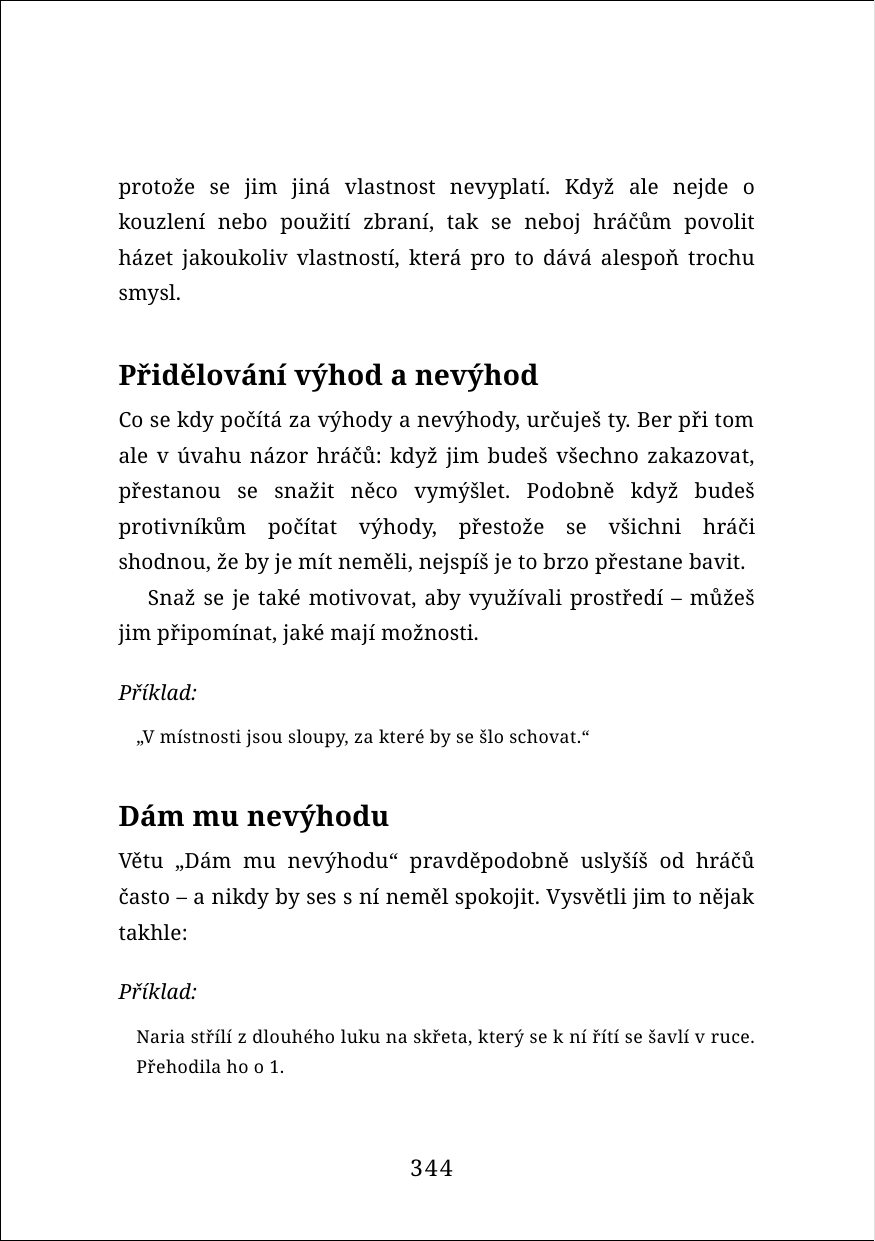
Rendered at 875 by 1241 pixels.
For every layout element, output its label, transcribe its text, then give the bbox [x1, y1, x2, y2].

text Co se kdy počítá za výhody a nevýhody, určuješ ty. Ber při tom ale v úvahu názor hráčů: když jim budeš všechno zakazovat, přestanou se snažit něco vymýšlet. Podobně když budeš protivníkům počítat výhody, přestože se všichni hráči shodnou, že by je mít neměli, nejspíš je to brzo přestane bavit. Snaž se je také motivovat, aby využívali prostředí – můžeš jim připomínat, jaké mají možnosti. [118, 405, 756, 647]
text Příklad: [118, 977, 756, 1005]
subtitle Dám mu nevýhodu [118, 796, 756, 835]
text Větu „Dám mu nevýhodu“ pravděpodobně uslyšíš od hráčů často – a nikdy by ses s ní neměl spokojit. Vysvětli jim to nějak takhle: [118, 847, 756, 946]
subtitle Přidělování výhod a nevýhod [118, 355, 756, 393]
text Naria střílí z dlouhého luku na skřeta, který se k ní řítí se šavlí v ruce. Přehodila ho o 1. [136, 1024, 756, 1078]
text „V místnosti jsou sloupy, za které by se šlo schovat.“ [136, 725, 756, 749]
text protože se jim jiná vlastnost nevyplatí. Když ale nejde o kouzlení nebo použití zbraní, tak se neboj hráčům povolit házet jakoukoliv vlastností, která pro to dává alespoň trochu smysl. [118, 172, 756, 307]
text Příklad: [118, 678, 756, 706]
